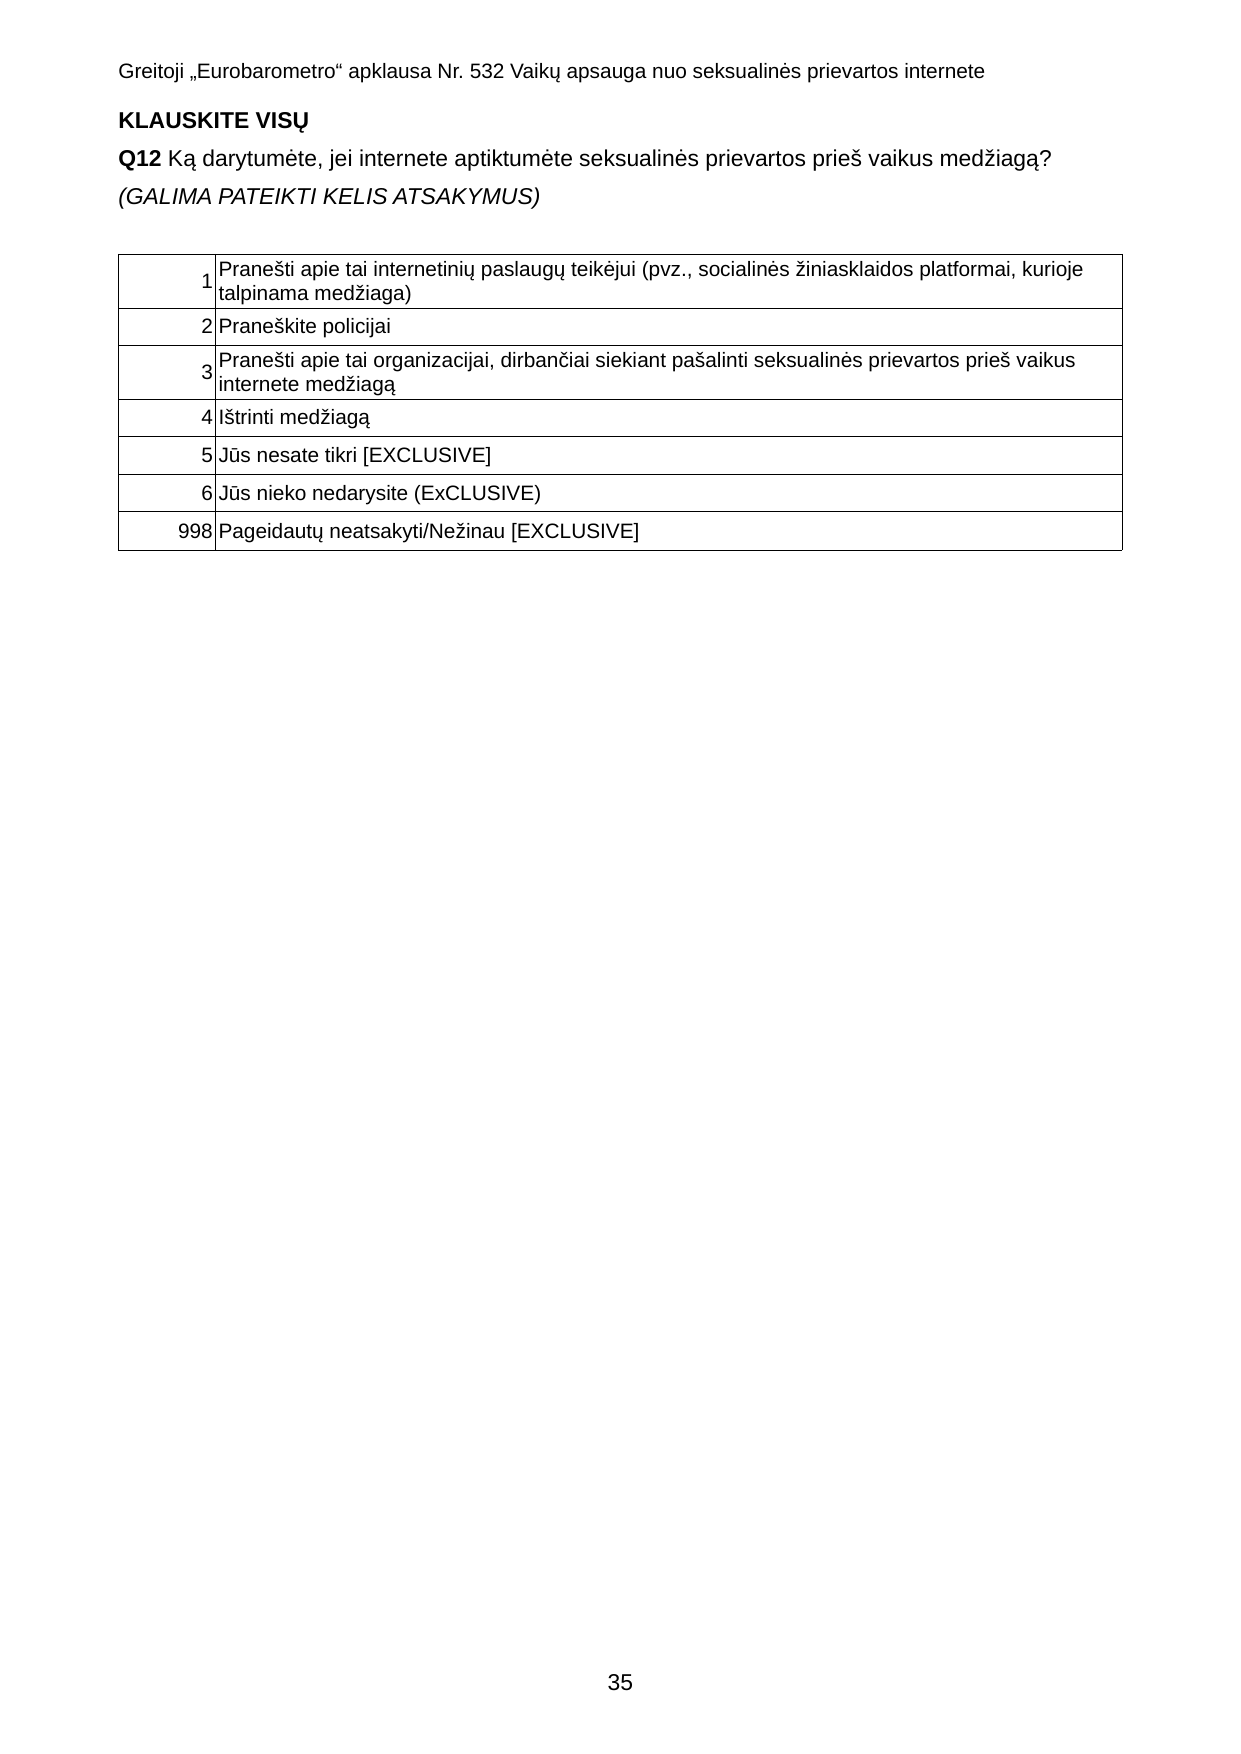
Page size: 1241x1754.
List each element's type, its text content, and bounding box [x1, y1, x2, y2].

table_cell Jūs nesate tikri [EXCLUSIVE] [216, 437, 1122, 474]
table_cell Pageidautų neatsakyti/Nežinau [EXCLUSIVE] [216, 512, 1122, 550]
table_cell Ištrinti medžiagą [216, 400, 1122, 436]
text Q12 Ką darytumėte, jei internete aptiktumėte seksualinės prievartos prieš vaikus medžiagą? [118, 145, 1122, 171]
table_cell Pranešti apie tai organizacijai, dirbančiai siekiant pašalinti seksualinės prievartos prieš vaikus internete medžiagą [216, 346, 1122, 398]
table_cell 5 [119, 437, 215, 474]
table_cell 6 [119, 475, 215, 511]
table_cell 3 [119, 346, 215, 398]
text KLAUSKITE VISŲ [118, 107, 1122, 133]
table_header 1 [119, 255, 215, 307]
table_header Pranešti apie tai internetinių paslaugų teikėjui (pvz., socialinės žiniasklaidos platformai, kurioje talpinama medžiaga) [216, 255, 1122, 307]
text (GALIMA PATEIKTI KELIS ATSAKYMUS) [118, 183, 1122, 209]
table_cell Jūs nieko nedarysite (ExCLUSIVE) [216, 475, 1122, 511]
table_cell 2 [119, 309, 215, 344]
table_cell Praneškite policijai [216, 309, 1122, 344]
table_cell 998 [119, 512, 215, 550]
table_cell 4 [119, 400, 215, 436]
